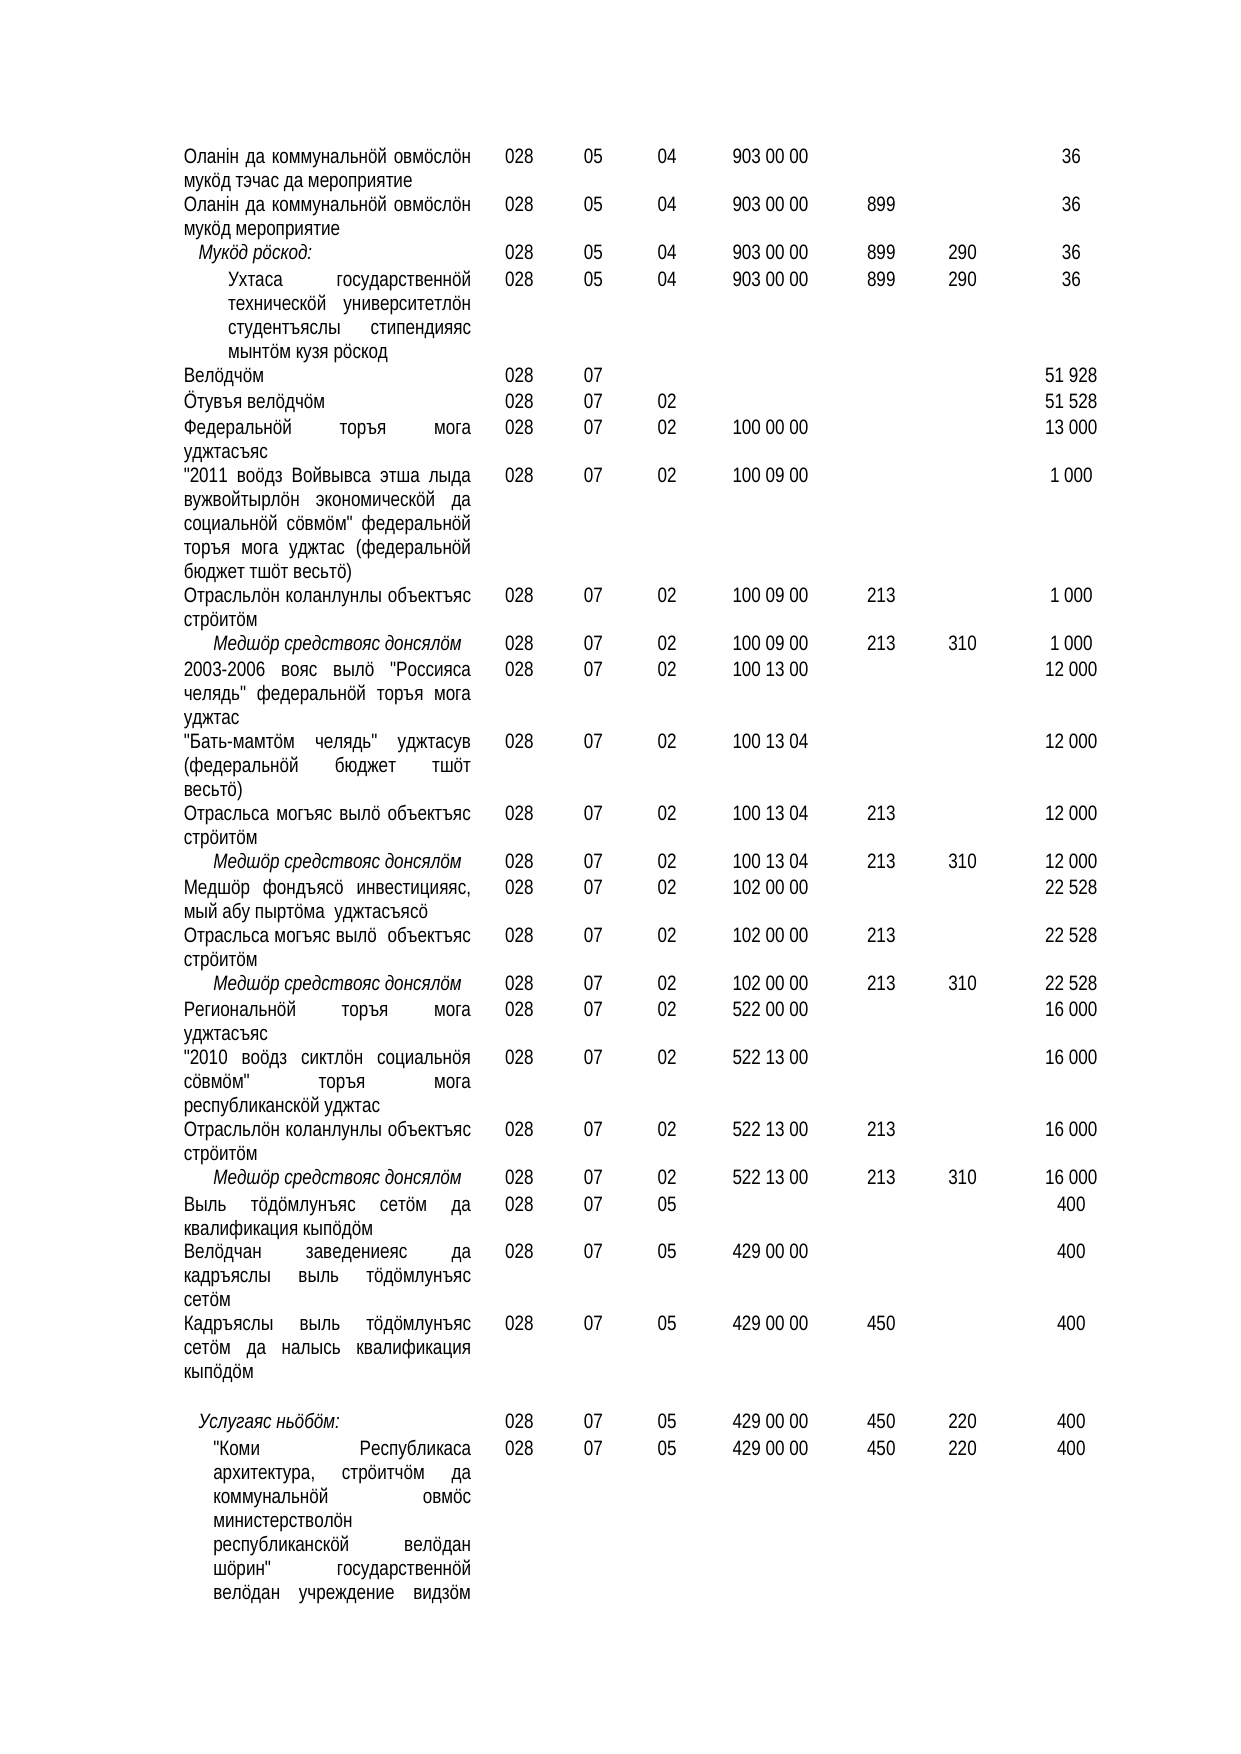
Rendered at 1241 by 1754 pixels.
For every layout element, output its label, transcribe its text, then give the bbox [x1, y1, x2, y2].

table_cell 16 000 [999, 998, 1143, 1045]
table_cell [1143, 1045, 1217, 1117]
table_cell 522 13 00 [704, 1117, 837, 1165]
table_cell 12 000 [999, 729, 1143, 801]
table_cell [837, 998, 925, 1045]
table_cell 522 13 00 [704, 1165, 837, 1191]
table_cell 400 [999, 1410, 1143, 1436]
table_cell 028 [482, 849, 556, 875]
table_cell [704, 1383, 837, 1409]
table_cell [837, 145, 925, 192]
table_cell [1143, 1165, 1217, 1191]
table_cell 028 [482, 998, 556, 1045]
table_cell 02 [630, 971, 704, 997]
table_cell [837, 1383, 925, 1409]
table_cell [630, 1383, 704, 1409]
table_cell [925, 923, 999, 971]
table_cell 429 00 00 [704, 1410, 837, 1436]
table_cell [1143, 463, 1217, 583]
table_cell 07 [556, 631, 630, 657]
table_cell [1143, 875, 1217, 923]
table_cell 429 00 00 [704, 1311, 837, 1383]
table_cell [837, 415, 925, 463]
table_cell 05 [556, 240, 630, 267]
table_cell 028 [482, 729, 556, 801]
table_cell 05 [630, 1410, 704, 1436]
table_cell [704, 118, 837, 144]
table_cell "Бать-мамтöм челядь" уджтасув (федеральнöй бюджет тшöт весьтö) [172, 729, 482, 801]
table_cell 51 928 [999, 363, 1143, 389]
table_cell 02 [630, 849, 704, 875]
table_cell 213 [837, 583, 925, 631]
table_cell 100 13 04 [704, 729, 837, 801]
table_cell Федеральнöй торъя мога уджтасъяс [172, 415, 482, 463]
table_cell 100 09 00 [704, 631, 837, 657]
table_cell 07 [556, 875, 630, 923]
table_cell [556, 118, 630, 144]
table_cell 07 [556, 1436, 630, 1603]
table_cell 07 [556, 1165, 630, 1191]
table_cell Услугаяс ньöбöм: [172, 1410, 482, 1436]
table_cell [482, 1383, 556, 1409]
table_cell 310 [925, 971, 999, 997]
table_cell [1143, 193, 1217, 240]
table_cell 310 [925, 849, 999, 875]
table_cell [925, 145, 999, 192]
table_cell [925, 415, 999, 463]
table_cell 213 [837, 923, 925, 971]
table_cell [925, 801, 999, 849]
table_cell [925, 1311, 999, 1383]
table_cell 290 [925, 240, 999, 267]
table_cell 04 [630, 267, 704, 362]
table_cell 07 [556, 923, 630, 971]
table_cell 02 [630, 583, 704, 631]
table_cell [1143, 240, 1217, 267]
table_cell 429 00 00 [704, 1239, 837, 1311]
table_cell [837, 729, 925, 801]
table_cell [925, 193, 999, 240]
table_cell 05 [556, 145, 630, 192]
table_cell 028 [482, 1239, 556, 1311]
table_cell 400 [999, 1191, 1143, 1239]
table_cell 220 [925, 1436, 999, 1603]
table_cell [925, 875, 999, 923]
table_cell [1143, 267, 1217, 362]
table_cell 07 [556, 415, 630, 463]
table_cell [925, 583, 999, 631]
table_cell 07 [556, 1311, 630, 1383]
table_cell 02 [630, 389, 704, 415]
table_cell 028 [482, 145, 556, 192]
table_cell 450 [837, 1311, 925, 1383]
table_cell Отрасльлöн коланлунлы объектъяс стрöитöм [172, 1117, 482, 1165]
table_cell 522 00 00 [704, 998, 837, 1045]
table_cell [630, 118, 704, 144]
table_cell Отрасльлöн коланлунлы объектъяс стрöитöм [172, 583, 482, 631]
table_cell [1143, 1191, 1217, 1239]
table_cell Öтувъя велöдчöм [172, 389, 482, 415]
table_cell [1143, 1383, 1217, 1409]
table_cell 028 [482, 463, 556, 583]
table_cell 07 [556, 729, 630, 801]
table_cell 213 [837, 1165, 925, 1191]
table_cell 1 000 [999, 583, 1143, 631]
table_cell 102 00 00 [704, 875, 837, 923]
table_cell 028 [482, 1165, 556, 1191]
table_cell Велöдчан заведениеяс да кадръяслы выль тöдöмлунъяс сетöм [172, 1239, 482, 1311]
table_cell 028 [482, 631, 556, 657]
table_cell [999, 1383, 1143, 1409]
table_cell 102 00 00 [704, 971, 837, 997]
table_cell 028 [482, 1191, 556, 1239]
table_cell Выль тöдöмлунъяс сетöм да квалификация кыпöдöм [172, 1191, 482, 1239]
table_cell 05 [630, 1239, 704, 1311]
table_cell 400 [999, 1311, 1143, 1383]
table_cell 100 09 00 [704, 463, 837, 583]
table_cell 02 [630, 657, 704, 729]
table_cell "2010 воöдз сиктлöн социальнöя сöвмöм" торъя мога республиканскöй уджтас [172, 1045, 482, 1117]
table_cell 07 [556, 583, 630, 631]
table_cell 36 [999, 145, 1143, 192]
table_cell 22 528 [999, 923, 1143, 971]
table_cell 100 13 04 [704, 801, 837, 849]
table_cell 100 09 00 [704, 583, 837, 631]
table_cell 12 000 [999, 849, 1143, 875]
table_cell 400 [999, 1436, 1143, 1603]
table_cell [925, 998, 999, 1045]
table_cell Ухтаса государственнöй техническöй университетлöн студентъяслы стипендияяс мынтöм кузя рöскод [172, 267, 482, 362]
table_cell Оланiн да коммунальнöй овмöслöн мукöд мероприятие [172, 193, 482, 240]
table_cell 02 [630, 1117, 704, 1165]
table_cell [704, 1191, 837, 1239]
table_cell [925, 1045, 999, 1117]
table_cell 02 [630, 998, 704, 1045]
table_cell 05 [556, 267, 630, 362]
table_cell 028 [482, 583, 556, 631]
table_cell 12 000 [999, 801, 1143, 849]
table_cell Отрасльса могъяс вылö объектъяс стрöитöм [172, 801, 482, 849]
table_cell 07 [556, 1045, 630, 1117]
table_cell 05 [556, 193, 630, 240]
table_cell 213 [837, 1117, 925, 1165]
table_cell 028 [482, 801, 556, 849]
table_cell [630, 363, 704, 389]
table_cell 028 [482, 1311, 556, 1383]
table_cell 899 [837, 267, 925, 362]
table_cell 028 [482, 923, 556, 971]
table_cell 028 [482, 1410, 556, 1436]
table_cell 100 13 04 [704, 849, 837, 875]
table_cell 310 [925, 1165, 999, 1191]
table_cell [1143, 1117, 1217, 1165]
table_cell 07 [556, 389, 630, 415]
table_cell Мукöд рöскод: [172, 240, 482, 267]
table_cell 07 [556, 463, 630, 583]
table_cell 16 000 [999, 1045, 1143, 1117]
table_cell Отрасльса могъяс вылö объектъяс стрöитöм [172, 923, 482, 971]
table_cell [1143, 583, 1217, 631]
table_cell 07 [556, 801, 630, 849]
table_cell 22 528 [999, 971, 1143, 997]
table_cell 05 [630, 1191, 704, 1239]
table_cell 290 [925, 267, 999, 362]
table_cell 02 [630, 1165, 704, 1191]
table_cell 07 [556, 1239, 630, 1311]
table_cell 36 [999, 240, 1143, 267]
table_cell 05 [630, 1436, 704, 1603]
table_cell [1143, 998, 1217, 1045]
table_cell 028 [482, 415, 556, 463]
table_cell Медшöр средствояс донсялöм [172, 1165, 482, 1191]
table_cell [837, 118, 925, 144]
table_cell [837, 657, 925, 729]
table_cell [925, 657, 999, 729]
table_cell 12 000 [999, 657, 1143, 729]
table_cell 02 [630, 463, 704, 583]
table_cell 220 [925, 1410, 999, 1436]
table_cell [556, 1383, 630, 1409]
table_cell 07 [556, 1117, 630, 1165]
table_cell Медшöр фондъясö инвестицияяс, мый абу пыртöма уджтасъясö [172, 875, 482, 923]
table_cell 028 [482, 389, 556, 415]
table_cell 07 [556, 1410, 630, 1436]
table_cell [925, 729, 999, 801]
table_cell [1143, 729, 1217, 801]
table_cell Медшöр средствояс донсялöм [172, 849, 482, 875]
table_cell 02 [630, 923, 704, 971]
table_cell 13 000 [999, 415, 1143, 463]
table_cell 07 [556, 849, 630, 875]
table_cell 028 [482, 1436, 556, 1603]
table_cell 02 [630, 801, 704, 849]
table_cell 2003-2006 вояс вылö "Россияса челядь" федеральнöй торъя мога уджтас [172, 657, 482, 729]
table_cell [837, 1045, 925, 1117]
table_cell [925, 1383, 999, 1409]
table_cell 07 [556, 998, 630, 1045]
table_cell 02 [630, 875, 704, 923]
table_cell [925, 1239, 999, 1311]
table_cell [704, 363, 837, 389]
table_cell 36 [999, 267, 1143, 362]
table_cell Кадръяслы выль тöдöмлунъяс сетöм да налысь квалификация кыпöдöм [172, 1311, 482, 1383]
table_cell 07 [556, 1191, 630, 1239]
table_cell 213 [837, 631, 925, 657]
table_cell [837, 363, 925, 389]
table_cell 04 [630, 193, 704, 240]
table_cell [1143, 849, 1217, 875]
table_cell Медшöр средствояс донсялöм [172, 631, 482, 657]
table_cell Оланiн да коммунальнöй овмöслöн мукöд тэчас да мероприятие [172, 145, 482, 192]
table_cell Медшöр средствояс донсялöм [172, 971, 482, 997]
table_cell [925, 1117, 999, 1165]
table_cell 07 [556, 657, 630, 729]
table_cell [172, 1383, 482, 1409]
table_cell [837, 389, 925, 415]
table_cell [172, 118, 482, 144]
table_cell 100 00 00 [704, 415, 837, 463]
table_cell 213 [837, 971, 925, 997]
table_cell 16 000 [999, 1165, 1143, 1191]
table_cell 450 [837, 1410, 925, 1436]
table_cell [837, 875, 925, 923]
table_cell 400 [999, 1239, 1143, 1311]
table_cell [925, 463, 999, 583]
table_cell 028 [482, 193, 556, 240]
table_cell 22 528 [999, 875, 1143, 923]
table_cell [1143, 415, 1217, 463]
table_cell [1143, 145, 1217, 192]
table_cell 903 00 00 [704, 240, 837, 267]
table_cell 903 00 00 [704, 193, 837, 240]
table_cell 1 000 [999, 463, 1143, 583]
table_cell 028 [482, 1117, 556, 1165]
table_cell 028 [482, 657, 556, 729]
table_cell 522 13 00 [704, 1045, 837, 1117]
table_cell Региональнöй торъя мога уджтасъяс [172, 998, 482, 1045]
table_cell 07 [556, 363, 630, 389]
table_cell [1143, 1436, 1217, 1603]
table_cell 02 [630, 631, 704, 657]
table_cell [1143, 971, 1217, 997]
table_cell [837, 1239, 925, 1311]
table_cell 899 [837, 193, 925, 240]
table_cell [999, 118, 1143, 144]
table_cell 02 [630, 729, 704, 801]
table_cell 36 [999, 193, 1143, 240]
table_cell 028 [482, 875, 556, 923]
table_cell 903 00 00 [704, 145, 837, 192]
table_cell 02 [630, 1045, 704, 1117]
table_cell 02 [630, 415, 704, 463]
table_cell 028 [482, 240, 556, 267]
table_cell [1143, 1410, 1217, 1436]
table_cell 16 000 [999, 1117, 1143, 1165]
table_cell [1143, 923, 1217, 971]
table_cell 07 [556, 971, 630, 997]
table_cell [704, 389, 837, 415]
table_cell Велöдчöм [172, 363, 482, 389]
table_cell 028 [482, 267, 556, 362]
table_cell 310 [925, 631, 999, 657]
table_cell [1143, 657, 1217, 729]
table_cell [1143, 1311, 1217, 1383]
table_cell [925, 118, 999, 144]
table_cell 899 [837, 240, 925, 267]
table_cell [1143, 389, 1217, 415]
table_cell 100 13 00 [704, 657, 837, 729]
table_cell [925, 1191, 999, 1239]
table_cell 04 [630, 240, 704, 267]
table_cell [482, 118, 556, 144]
table_cell 028 [482, 1045, 556, 1117]
table_cell 04 [630, 145, 704, 192]
table_cell 213 [837, 849, 925, 875]
table_cell "Коми Республикаса архитектура, стрöитчöм да коммунальнöй овмöс министерстволöн республиканскöй велöдан шöрин" государственнöй велöдан учреждение видзöм [172, 1436, 482, 1603]
table_cell 213 [837, 801, 925, 849]
table_cell "2011 воöдз Войвывса этша лыда вужвойтырлöн экономическöй да социальнöй сöвмöм" федеральнöй торъя мога уджтас (федеральнöй бюджет тшöт весьтö) [172, 463, 482, 583]
table_cell 1 000 [999, 631, 1143, 657]
table_cell 903 00 00 [704, 267, 837, 362]
table_cell [837, 1191, 925, 1239]
table_cell 429 00 00 [704, 1436, 837, 1603]
table_cell [925, 389, 999, 415]
table_cell 028 [482, 971, 556, 997]
table_cell [1143, 801, 1217, 849]
table_cell 450 [837, 1436, 925, 1603]
table_cell [837, 463, 925, 583]
table_cell [925, 363, 999, 389]
table_cell 51 528 [999, 389, 1143, 415]
table_cell [1143, 1239, 1217, 1311]
table_cell [1143, 118, 1217, 144]
table_cell 05 [630, 1311, 704, 1383]
table_cell 102 00 00 [704, 923, 837, 971]
table_cell [1143, 363, 1217, 389]
table_cell [1143, 631, 1217, 657]
table_cell 028 [482, 363, 556, 389]
